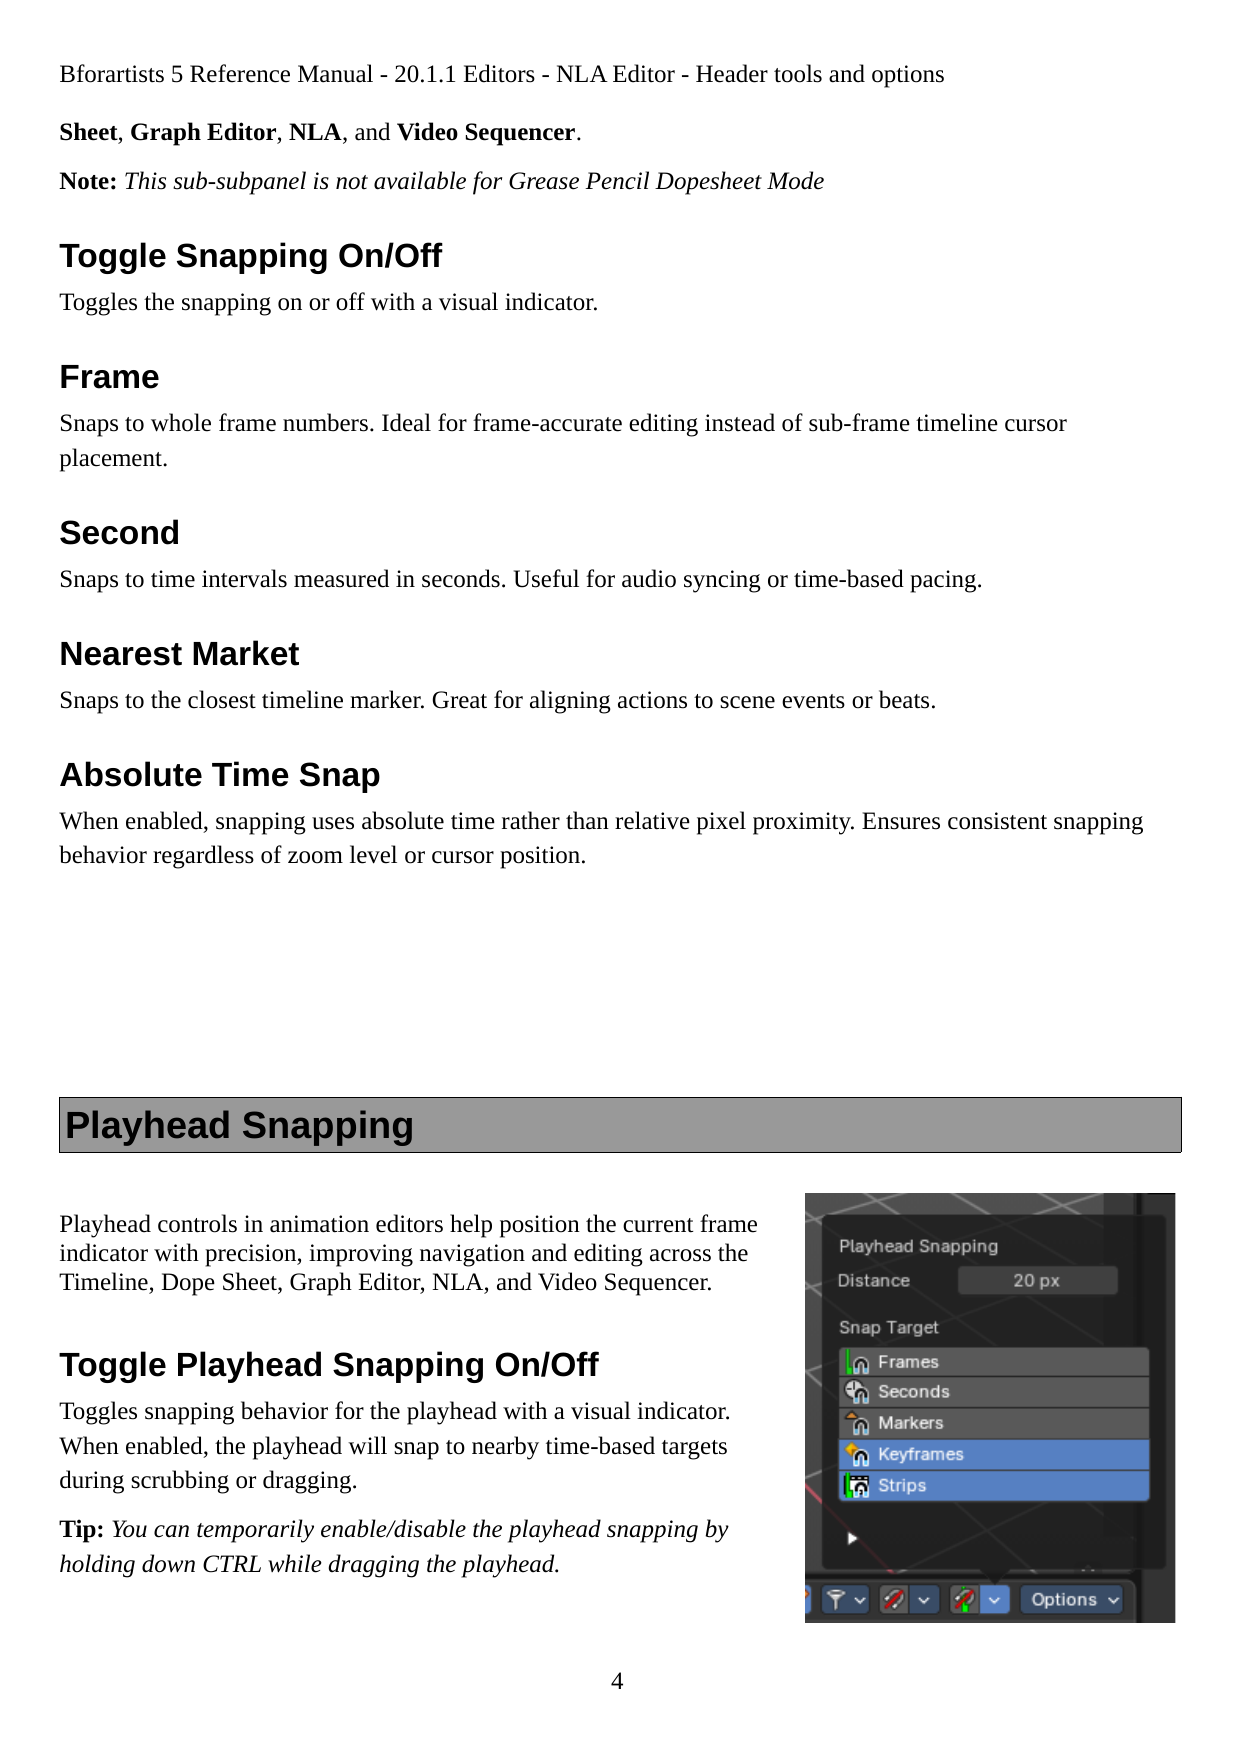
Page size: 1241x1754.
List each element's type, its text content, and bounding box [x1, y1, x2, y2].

subtitle Frame [59, 357, 1181, 396]
picture [805, 1193, 1176, 1623]
subtitle Second [59, 513, 1181, 551]
text Playhead controls in animation editors help position the current frame indicator with precision, improving navigation and editing across the Timeline, Dope Sheet, Graph Editor, NLA, and Video Sequencer. [59, 1209, 805, 1296]
subtitle Toggle Snapping On/Off [59, 236, 1181, 275]
text Note: This sub-subpanel is not available for Grease Pencil Dopesheet Mode [59, 166, 1181, 195]
text Snaps to the closest timeline marker. Great for aligning actions to scene events or beats. [59, 685, 1181, 714]
text Toggles the snapping on or off with a visual indicator. [59, 287, 1181, 316]
text Snaps to time intervals measured in seconds. Useful for audio syncing or time-based pacing. [59, 564, 1181, 593]
subtitle Absolute Time Snap [59, 755, 1181, 793]
text When enabled, snapping uses absolute time rather than relative pixel proximity. Ensures consistent snapping behavior regardless of zoom level or cursor position. [59, 806, 1181, 869]
subtitle Nearest Market [59, 634, 1181, 672]
text Sheet, Graph Editor, NLA, and Video Sequencer. [59, 117, 1181, 146]
subtitle Toggle Playhead Snapping On/Off [59, 1345, 805, 1384]
table_header Playhead Snapping [60, 1098, 1181, 1152]
text Tip: You can temporarily enable/disable the playhead snapping by holding down CTRL while dragging the playhead. [59, 1514, 805, 1578]
text Toggles snapping behavior for the playhead with a visual indicator. When enabled, the playhead will snap to nearby time-based targets during scrubbing or dragging. [59, 1396, 805, 1494]
text Snaps to whole frame numbers. Ideal for frame-accurate editing instead of sub-frame timeline cursor placement. [59, 408, 1181, 472]
